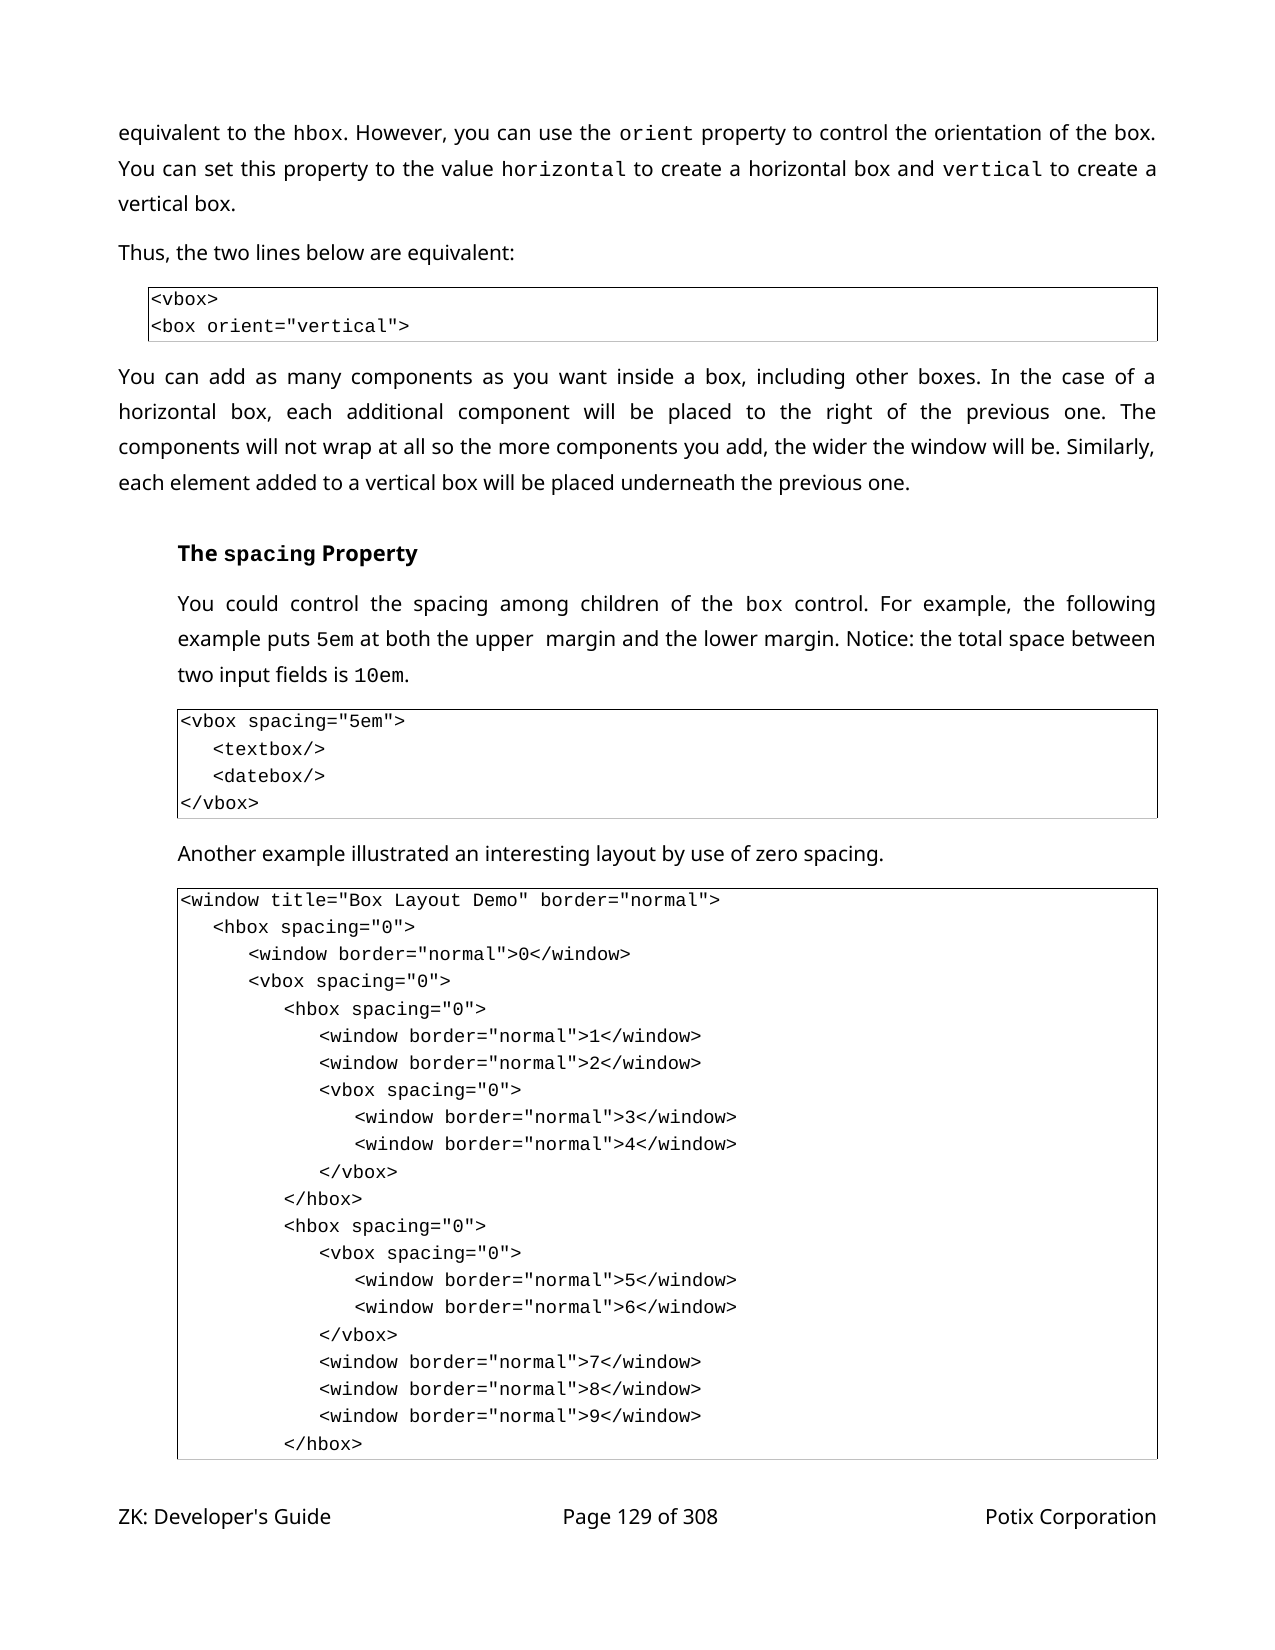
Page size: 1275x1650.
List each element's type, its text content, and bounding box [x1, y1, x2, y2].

text Thus, the two lines below are equivalent: [118, 238, 1157, 266]
text Another example illustrated an interesting layout by use of zero spacing. [177, 839, 1157, 867]
text <vbox spacing="0"> [178, 1078, 1157, 1102]
text <box orient="vertical"> [149, 314, 1157, 341]
text You can add as many components as you want inside a box, including other boxes. In the case of a horizontal box, each additional component will be placed to the right of the previous one. The components will not wrap at all so the more components you add, the wider the window will be. Similarly, each element added to a vertical box will be placed underneath the previous one. [118, 362, 1157, 496]
text equivalent to the hbox. However, you can use the orient property to control the orientation of the box. You can set this property to the value horizontal to create a horizontal box and vertical to create a vertical box. [118, 118, 1157, 217]
text <vbox> [149, 288, 1157, 311]
text <hbox spacing="0"> [178, 915, 1157, 939]
text <vbox spacing="5em"> [178, 710, 1157, 733]
text <window border="normal">8</window> [178, 1377, 1157, 1401]
text <window border="normal">7</window> [178, 1350, 1157, 1374]
text <window title="Box Layout Demo" border="normal"> [178, 889, 1157, 912]
text <window border="normal">2</window> [178, 1051, 1157, 1075]
text <hbox spacing="0"> [178, 1214, 1157, 1238]
text </vbox> [178, 1159, 1157, 1184]
text <textbox/> [178, 736, 1157, 761]
text <window border="normal">0</window> [178, 942, 1157, 966]
text </vbox> [178, 1323, 1157, 1347]
text <window border="normal">6</window> [178, 1295, 1157, 1320]
subtitle The spacing Property [177, 538, 1157, 568]
text <window border="normal">1</window> [178, 1023, 1157, 1048]
text </vbox> [178, 791, 1157, 818]
text </hbox> [178, 1431, 1157, 1459]
text You could control the spacing among children of the box control. For example, the following example puts 5em at both the upper margin and the lower margin. Notice: the total space between two input fields is 10em. [177, 589, 1157, 689]
text </hbox> [178, 1187, 1157, 1211]
text <vbox spacing="0"> [178, 969, 1157, 993]
text <hbox spacing="0"> [178, 996, 1157, 1021]
text <vbox spacing="0"> [178, 1241, 1157, 1265]
text <datebox/> [178, 764, 1157, 788]
text <window border="normal">4</window> [178, 1132, 1157, 1157]
text <window border="normal">9</window> [178, 1404, 1157, 1428]
text <window border="normal">3</window> [178, 1105, 1157, 1129]
text <window border="normal">5</window> [178, 1268, 1157, 1292]
